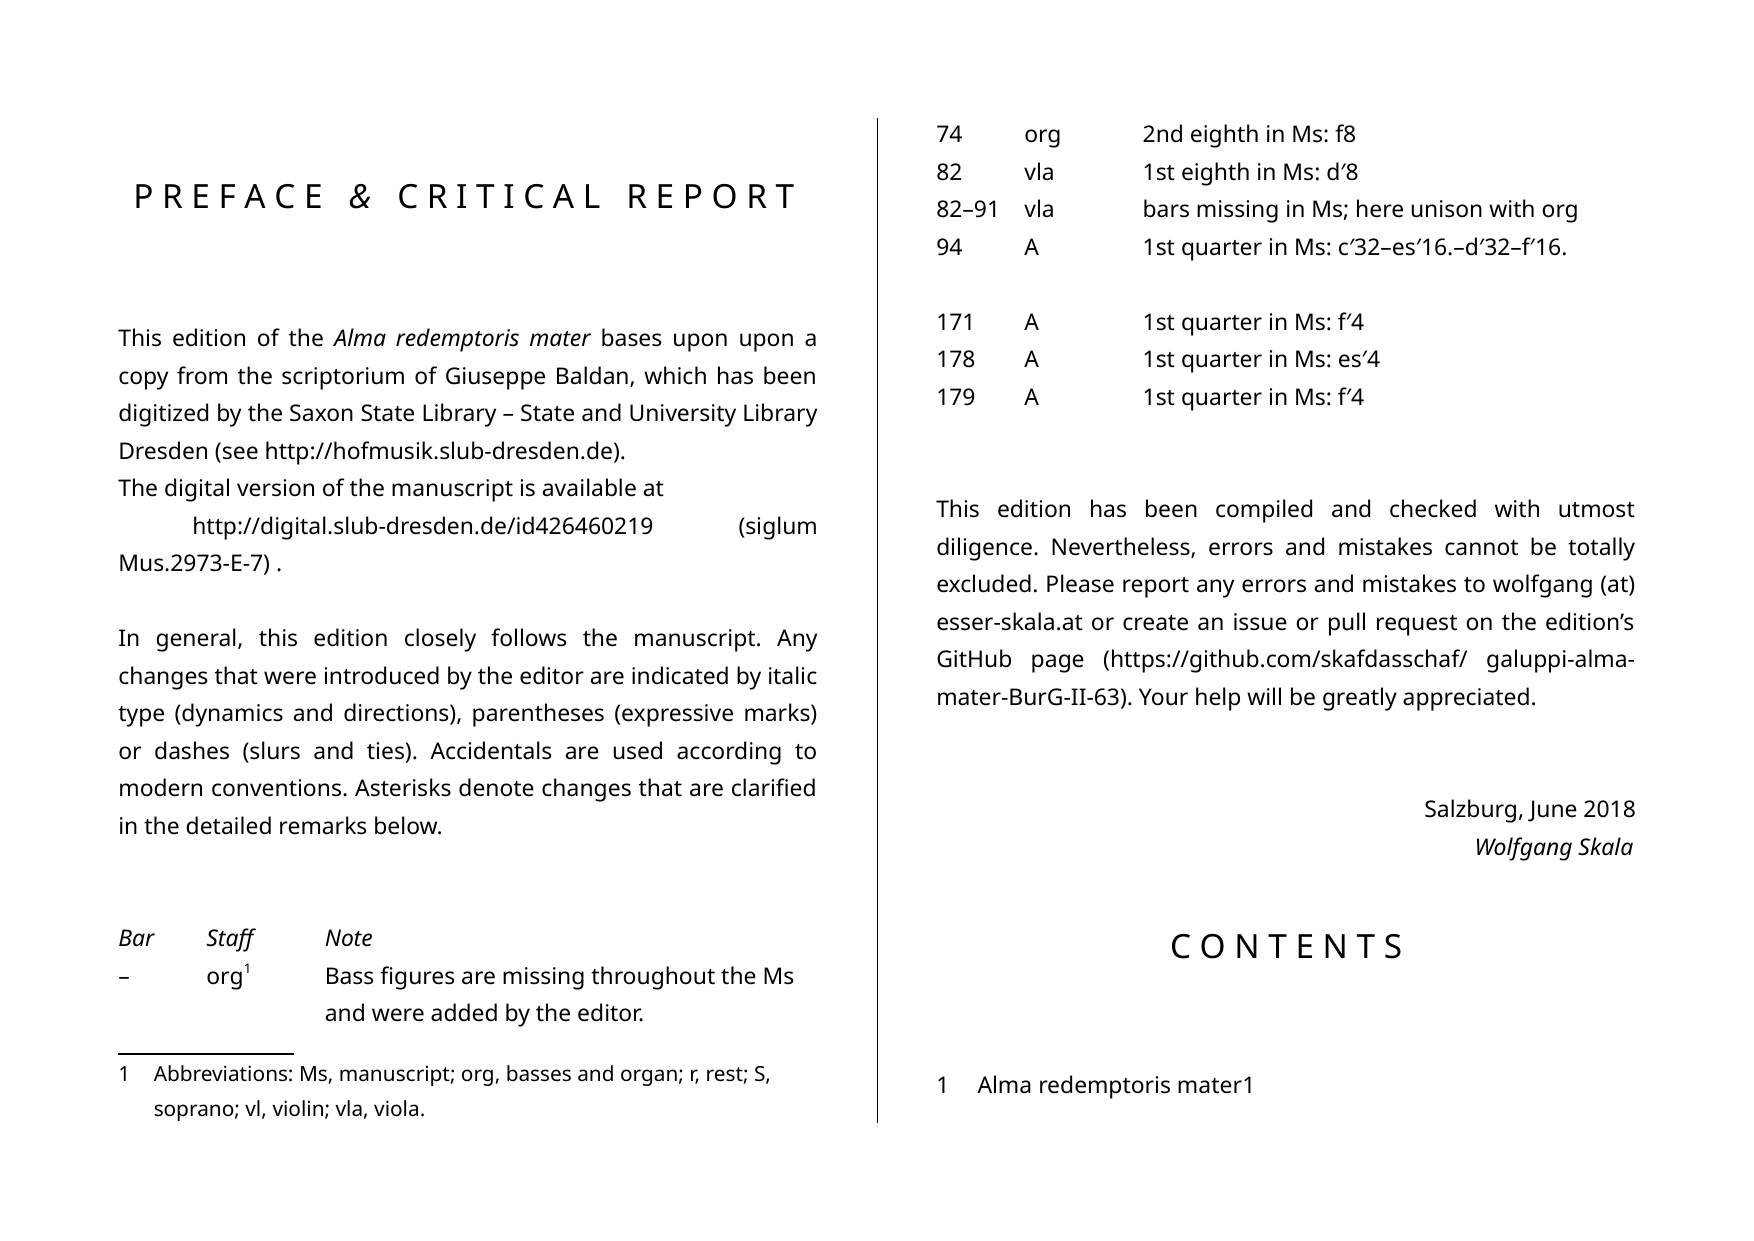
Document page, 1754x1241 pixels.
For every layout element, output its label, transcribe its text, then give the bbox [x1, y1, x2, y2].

text Salzburg, June 2018 Wolfgang Skala [936, 793, 1636, 862]
text 74 org 2nd eighth in Ms: f8 82 vla 1st eighth in Ms: d′8 82–91 vla bars missing in Ms; here unison with org 94 A 1st quarter in Ms: c′32–es′16.–d′32–f′16. 171 A 1st quarter in Ms: f′4 178 A 1st quarter in Ms: es′4 179 A 1st quarter in Ms: f′4 [936, 118, 1636, 487]
text P R E F A C E & C R I T I C A L R E P O R T [118, 173, 818, 218]
text This edition has been compiled and checked with utmost diligence. Nevertheless, errors and mistakes cannot be totally excluded. Please report any errors and mistakes to wolfgang (at) esser-skala.at or create an issue or pull request on the edition’s GitHub page (https://github.com/skafdasschaf/ galuppi-alma-mater-BurG-II-63). Your help will be greatly appreciated. [936, 493, 1636, 712]
text The digital version of the manuscript is available at [118, 472, 818, 504]
text 1 Alma redemptoris mater 1 [936, 1069, 1636, 1100]
text http://digital.slub-dresden.de/id426460219 (siglum Mus.2973-E-7) . [118, 510, 818, 579]
text Abbreviations: Ms, manuscript; org, basses and organ; r, rest; S, soprano; vl, violin; vla, viola. [118, 1059, 818, 1122]
text In general, this edition closely follows the manuscript. Any changes that were introduced by the editor are indicated by italic type (dynamics and directions), parentheses (expressive marks) or dashes (slurs and ties). Accidentals are used according to modern conventions. Asterisks denote changes that are clarified in the detailed remarks below. [118, 622, 818, 841]
text C O N T E N T S [936, 923, 1636, 968]
text Bar Staff Note – org Bass figures are missing throughout the Ms and were added by the editor. [118, 922, 818, 1029]
text This edition of the Alma redemptoris mater bases upon upon a copy from the scriptorium of Giuseppe Baldan, which has been digitized by the Saxon State Library – State and University Library Dresden (see http://hofmusik.slub-dresden.de). [118, 322, 818, 466]
